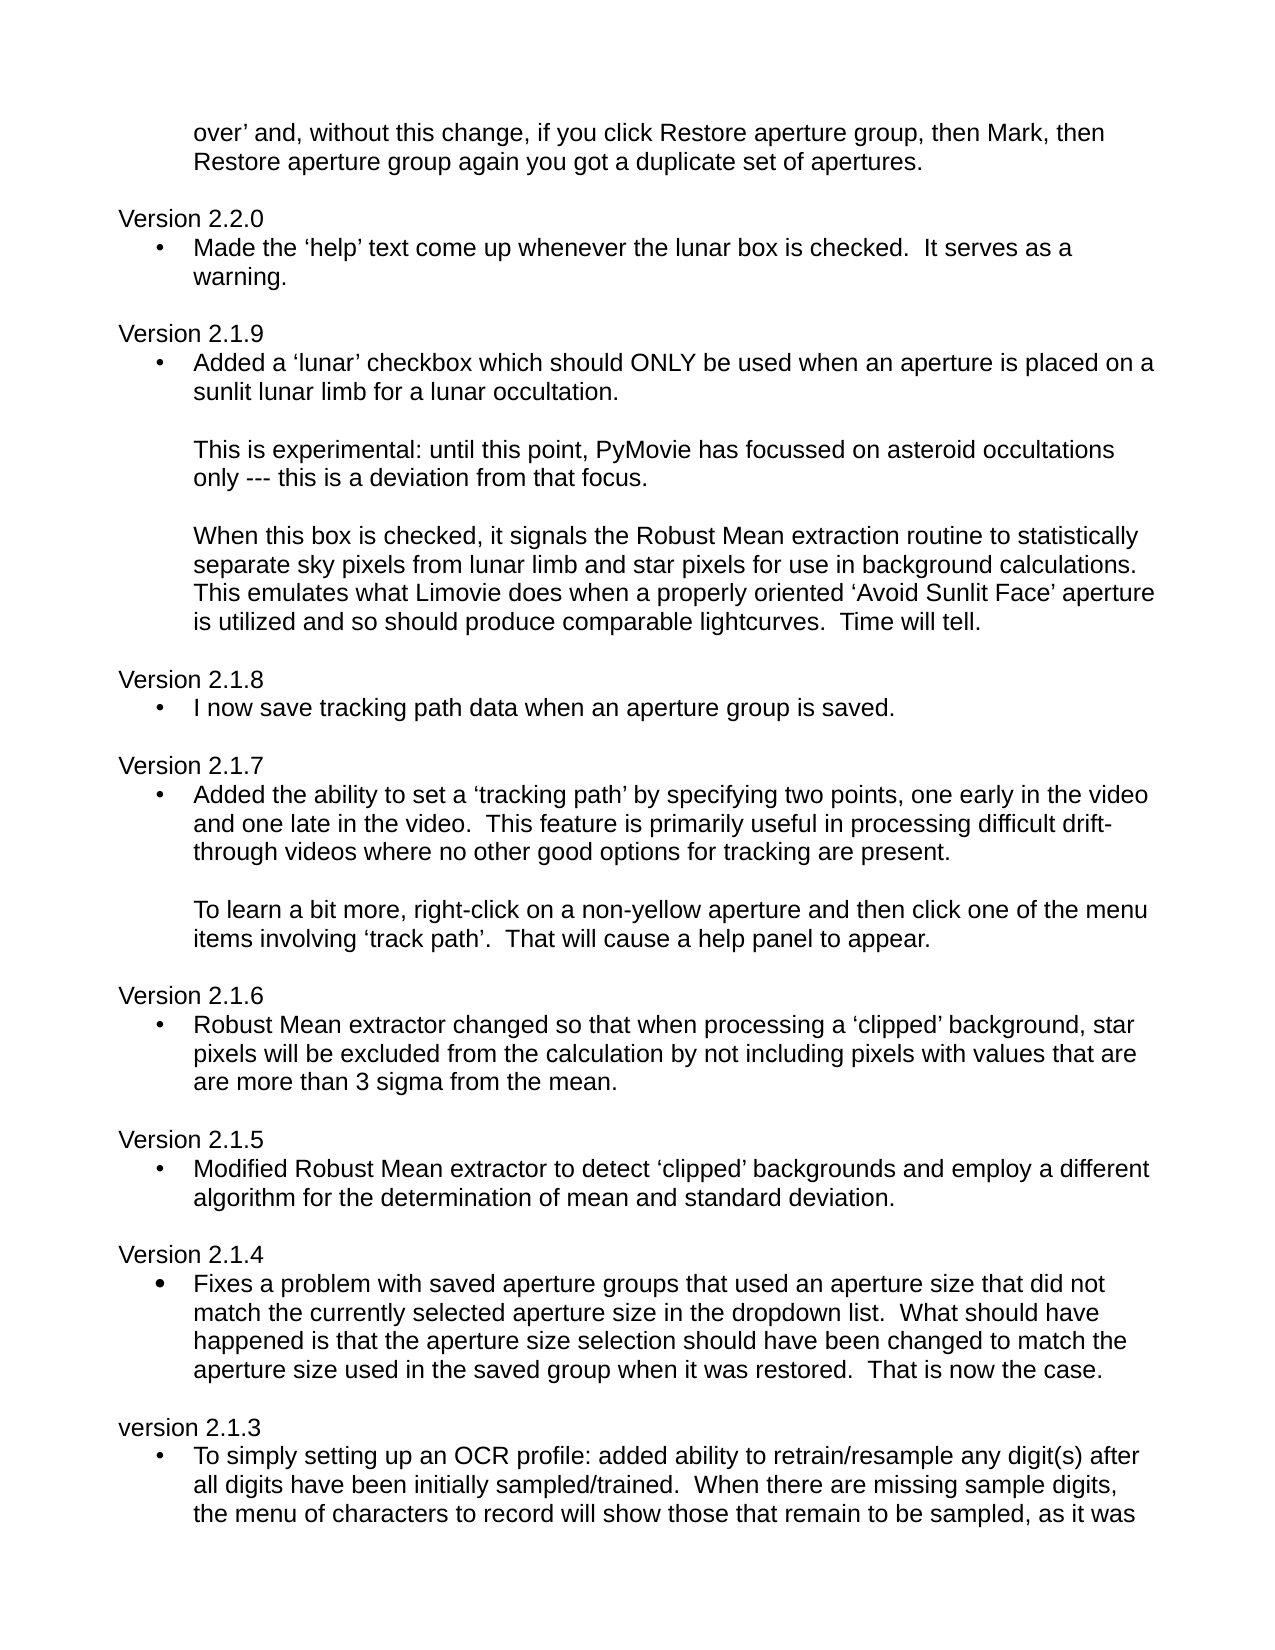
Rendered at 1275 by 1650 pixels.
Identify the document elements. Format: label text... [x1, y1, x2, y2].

text Version 2.2.0 [118, 204, 1157, 233]
text Version 2.1.4 [118, 1240, 1157, 1269]
list over’ and, without this change, if you click Restore aperture group, then Mark, then Restore aperture group again you got a duplicate set of apertures. [156, 118, 1157, 204]
list Robust Mean extractor changed so that when processing a ‘clipped’ background, star pixels will be excluded from the calculation by not including pixels with values that are are more than 3 sigma from the mean. [156, 1010, 1157, 1125]
text version 2.1.3 [118, 1413, 1157, 1441]
text Version 2.1.5 [118, 1125, 1157, 1154]
list Made the ‘help’ text come up whenever the lunar box is checked. It serves as a warning. [156, 233, 1157, 319]
list Added a ‘lunar’ checkbox which should ONLY be used when an aperture is placed on a sunlit lunar limb for a lunar occultation. This is experimental: until this point, PyMovie has focussed on asteroid occultations only --- this is a deviation from that focus. When this box is checked, it signals the Robust Mean extraction routine to statistically separate sky pixels from lunar limb and star pixels for use in background calculations. This emulates what Limovie does when a properly oriented ‘Avoid Sunlit Face’ aperture is utilized and so should produce comparable lightcurves. Time will tell. [156, 348, 1157, 664]
text Version 2.1.9 [118, 319, 1157, 348]
list Modified Robust Mean extractor to detect ‘clipped’ backgrounds and employ a different algorithm for the determination of mean and standard deviation. [156, 1154, 1157, 1240]
text Version 2.1.6 [118, 981, 1157, 1010]
text Version 2.1.7 [118, 751, 1157, 780]
list Fixes a problem with saved aperture groups that used an aperture size that did not match the currently selected aperture size in the dropdown list. What should have happened is that the aperture size selection should have been changed to match the aperture size used in the saved group when it was restored. That is now the case. [156, 1269, 1157, 1413]
list Added the ability to set a ‘tracking path’ by specifying two points, one early in the video and one late in the video. This feature is primarily useful in processing difficult drift-through videos where no other good options for tracking are present. To learn a bit more, right-click on a non-yellow aperture and then click one of the menu items involving ‘track path’. That will cause a help panel to appear. [156, 780, 1157, 981]
text Version 2.1.8 [118, 664, 1157, 693]
list I now save tracking path data when an aperture group is saved. [156, 693, 1157, 751]
list To simply setting up an OCR profile: added ability to retrain/resample any digit(s) after all digits have been initially sampled/trained. When there are missing sample digits, the menu of characters to record will show those that remain to be sampled, as it was [156, 1441, 1157, 1528]
